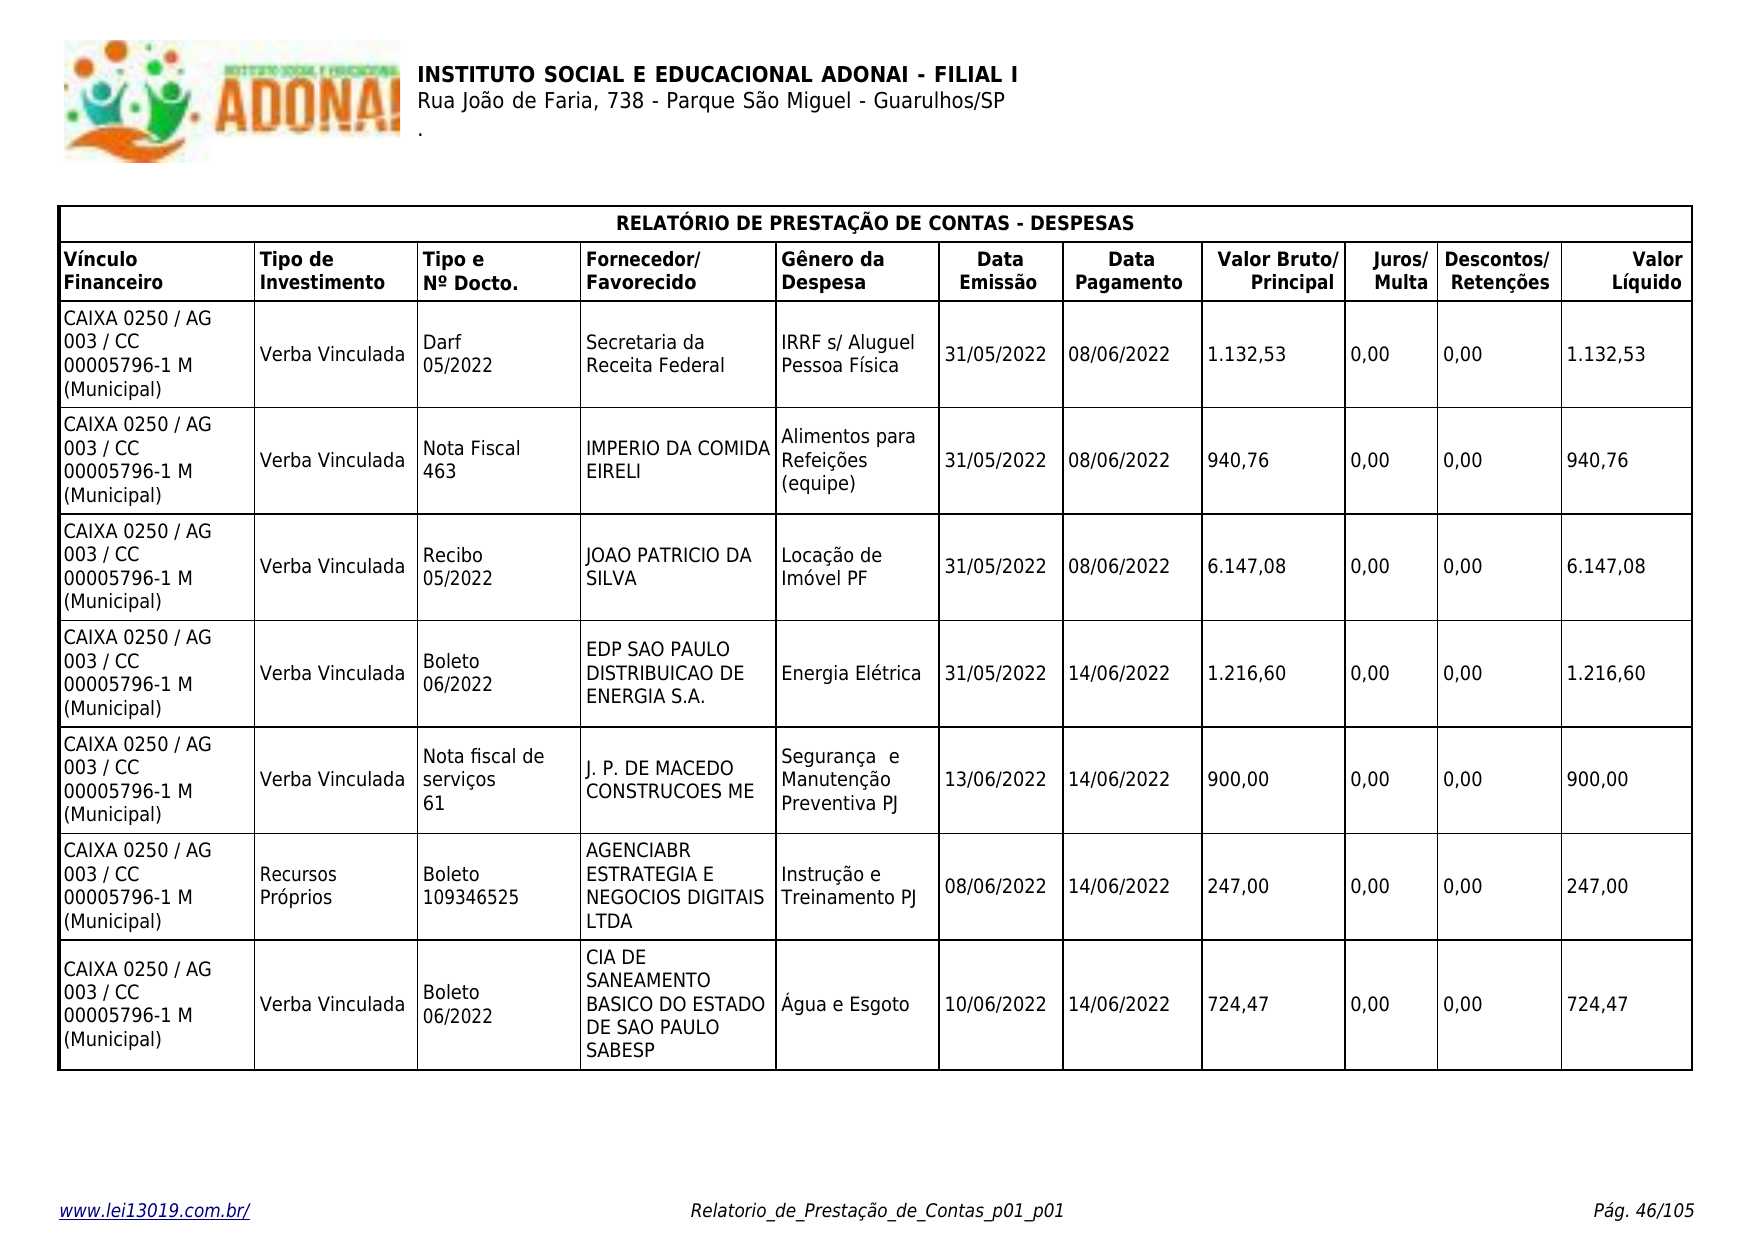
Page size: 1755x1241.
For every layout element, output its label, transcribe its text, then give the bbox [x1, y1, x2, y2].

table_cell AGENCIABR ESTRATEGIA E NEGOCIOS DIGITAIS LTDA [581, 834, 775, 939]
table_cell 0,00 [1346, 302, 1437, 407]
table_cell 31/05/2022 [940, 515, 1062, 619]
table_cell Vínculo Financeiro [61, 243, 254, 300]
table_cell 0,00 [1438, 515, 1561, 619]
table_cell Locação de Imóvel PF [777, 515, 938, 619]
table_cell 0,00 [1346, 408, 1437, 513]
table_cell Verba Vinculada [255, 302, 417, 407]
table_cell CAIXA 0250 / AG 003 / CC 00005796-1 M (Municipal) [61, 515, 254, 619]
table_cell CAIXA 0250 / AG 003 / CC 00005796-1 M (Municipal) [61, 621, 254, 726]
table_cell Data Pagamento [1064, 243, 1201, 300]
table_cell 08/06/2022 [940, 834, 1062, 939]
table_cell 08/06/2022 [1064, 302, 1201, 407]
table_cell JOAO PATRICIO DA SILVA [581, 515, 775, 619]
table_cell Secretaria da Receita Federal [581, 302, 775, 407]
table_cell 14/06/2022 [1064, 728, 1201, 832]
table_cell Energia Elétrica [777, 621, 938, 726]
table_cell EDP SAO PAULO DISTRIBUICAO DE ENERGIA S.A. [581, 621, 775, 726]
table_cell CAIXA 0250 / AG 003 / CC 00005796-1 M (Municipal) [61, 302, 254, 407]
table_cell 900,00 [1562, 728, 1691, 832]
table_cell 0,00 [1438, 408, 1561, 513]
table_cell 0,00 [1346, 834, 1437, 939]
table_cell Recibo 05/2022 [418, 515, 580, 619]
table_cell 08/06/2022 [1064, 408, 1201, 513]
table_cell 247,00 [1562, 834, 1691, 939]
table_cell IMPERIO DA COMIDA EIRELI [581, 408, 775, 513]
table_cell 1.216,60 [1203, 621, 1344, 726]
table_cell Nota ﬁscal de serviços 61 [418, 728, 580, 832]
table_cell Juros/ Multa [1346, 243, 1437, 300]
table_cell Fornecedor/ Favorecido [581, 243, 775, 300]
table_cell 14/06/2022 [1064, 621, 1201, 726]
table_cell CAIXA 0250 / AG 003 / CC 00005796-1 M (Municipal) [61, 941, 254, 1069]
table_cell Verba Vinculada [255, 941, 417, 1069]
table_cell Verba Vinculada [255, 408, 417, 513]
table_cell 31/05/2022 [940, 408, 1062, 513]
table_cell 0,00 [1346, 515, 1437, 619]
table_cell Recursos Próprios [255, 834, 417, 939]
table_cell 0,00 [1438, 834, 1561, 939]
table_cell 940,76 [1203, 408, 1344, 513]
table_cell 0,00 [1438, 728, 1561, 832]
table_cell 14/06/2022 [1064, 834, 1201, 939]
table_cell Água e Esgoto [777, 941, 938, 1069]
table_cell Boleto 06/2022 [418, 621, 580, 726]
table_cell Alimentos para Refeições (equipe) [777, 408, 938, 513]
table_cell Nota Fiscal 463 [418, 408, 580, 513]
table_cell CIA DE SANEAMENTO BASICO DO ESTADO DE SAO PAULO SABESP [581, 941, 775, 1069]
table_cell 0,00 [1438, 302, 1561, 407]
table_cell 08/06/2022 [1064, 515, 1201, 619]
table_cell 940,76 [1562, 408, 1691, 513]
table_cell Segurança e Manutenção Preventiva PJ [777, 728, 938, 832]
table_cell Verba Vinculada [255, 515, 417, 619]
table_cell 900,00 [1203, 728, 1344, 832]
table_cell Verba Vinculada [255, 728, 417, 832]
table_cell 0,00 [1346, 728, 1437, 832]
table_cell Gênero da Despesa [777, 243, 938, 300]
table_cell 1.132,53 [1203, 302, 1344, 407]
table_cell 247,00 [1203, 834, 1344, 939]
table_cell Valor Bruto/ Principal [1203, 243, 1344, 300]
table_cell 0,00 [1346, 941, 1437, 1069]
table_cell Valor Líquido [1562, 243, 1691, 300]
table_cell 13/06/2022 [940, 728, 1062, 832]
table_cell 1.216,60 [1562, 621, 1691, 726]
table_cell Tipo e Nº Docto. [418, 243, 580, 300]
table_cell 0,00 [1438, 621, 1561, 726]
table_cell CAIXA 0250 / AG 003 / CC 00005796-1 M (Municipal) [61, 408, 254, 513]
table_cell IRRF s/ Aluguel Pessoa Física [777, 302, 938, 407]
table_cell 31/05/2022 [940, 302, 1062, 407]
table_cell Darf 05/2022 [418, 302, 580, 407]
table_cell Data Emissão [940, 243, 1062, 300]
table_cell CAIXA 0250 / AG 003 / CC 00005796-1 M (Municipal) [61, 834, 254, 939]
table_cell 31/05/2022 [940, 621, 1062, 726]
table_cell Instrução e Treinamento PJ [777, 834, 938, 939]
table_cell CAIXA 0250 / AG 003 / CC 00005796-1 M (Municipal) [61, 728, 254, 832]
table_cell Descontos/ Retenções [1438, 243, 1561, 300]
table_cell 0,00 [1438, 941, 1561, 1069]
table_cell Boleto 06/2022 [418, 941, 580, 1069]
table_cell 724,47 [1203, 941, 1344, 1069]
table_cell 14/06/2022 [1064, 941, 1201, 1069]
table_cell 1.132,53 [1562, 302, 1691, 407]
table_cell 10/06/2022 [940, 941, 1062, 1069]
table_header RELATÓRIO DE PRESTAÇÃO DE CONTAS - DESPESAS [61, 207, 1691, 241]
table_cell 724,47 [1562, 941, 1691, 1069]
table_cell 6.147,08 [1203, 515, 1344, 619]
table_cell Tipo de Investimento [255, 243, 417, 300]
table_cell 6.147,08 [1562, 515, 1691, 619]
table_cell Boleto 109346525 [418, 834, 580, 939]
table_cell J. P. DE MACEDO CONSTRUCOES ME [581, 728, 775, 832]
table_cell 0,00 [1346, 621, 1437, 726]
table_cell Verba Vinculada [255, 621, 417, 726]
